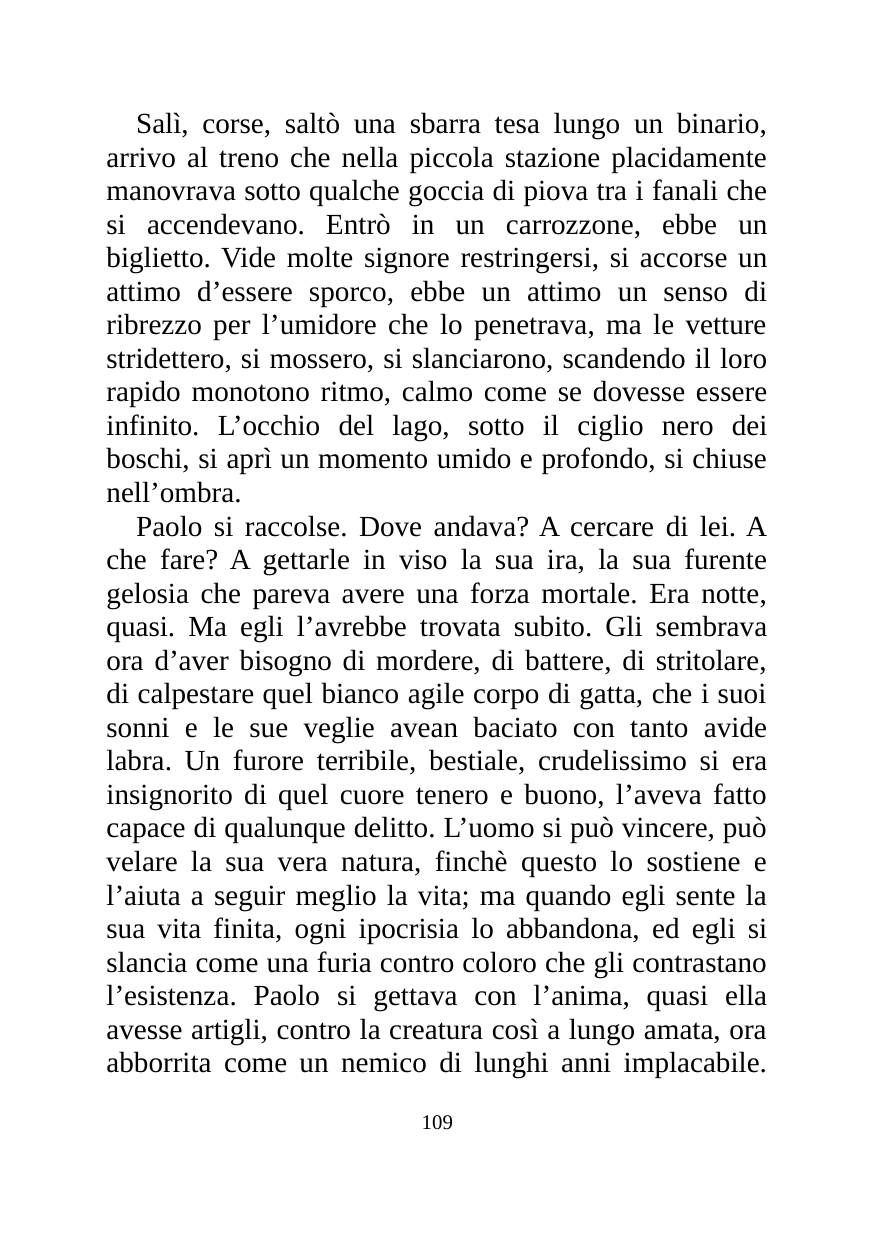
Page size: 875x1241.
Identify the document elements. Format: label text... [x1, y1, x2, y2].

text Salì, corse, saltò una sbarra tesa lungo un binario, arrivo al treno che nella piccola stazione placidamente manovrava sotto qualche goccia di piova tra i fanali che si accendevano. Entrò in un carrozzone, ebbe un biglietto. Vide molte signore restringersi, si accorse un attimo d’essere sporco, ebbe un attimo un senso di ribrezzo per l’umidore che lo penetrava, ma le vetture stridettero, si mossero, si slanciarono, scandendo il loro rapido monotono ritmo, calmo come se dovesse essere infinito. L’occhio del lago, sotto il ciglio nero dei boschi, si aprì un momento umido e profondo, si chiuse nell’ombra. [106, 106, 768, 509]
text Paolo si raccolse. Dove andava? A cercare di lei. A che fare? A gettarle in viso la sua ira, la sua furente gelosia che pareva avere una forza mortale. Era notte, quasi. Ma egli l’avrebbe trovata subito. Gli sembrava ora d’aver bisogno di mordere, di battere, di stritolare, di calpestare quel bianco agile corpo di gatta, che i suoi sonni e le sue veglie avean baciato con tanto avide labra. Un furore terribile, bestiale, crudelissimo si era insignorito di quel cuore tenero e buono, l’aveva fatto capace di qualunque delitto. L’uomo si può vincere, può velare la sua vera natura, finchè questo lo sostiene e l’aiuta a seguir meglio la vita; ma quando egli sente la sua vita finita, ogni ipocrisia lo abbandona, ed egli si slancia come una furia contro coloro che gli contrastano l’esistenza. Paolo si gettava con l’anima, quasi ella avesse artigli, contro la creatura così a lungo amata, ora abborrita come un nemico di lunghi anni implacabile. [106, 509, 768, 1079]
